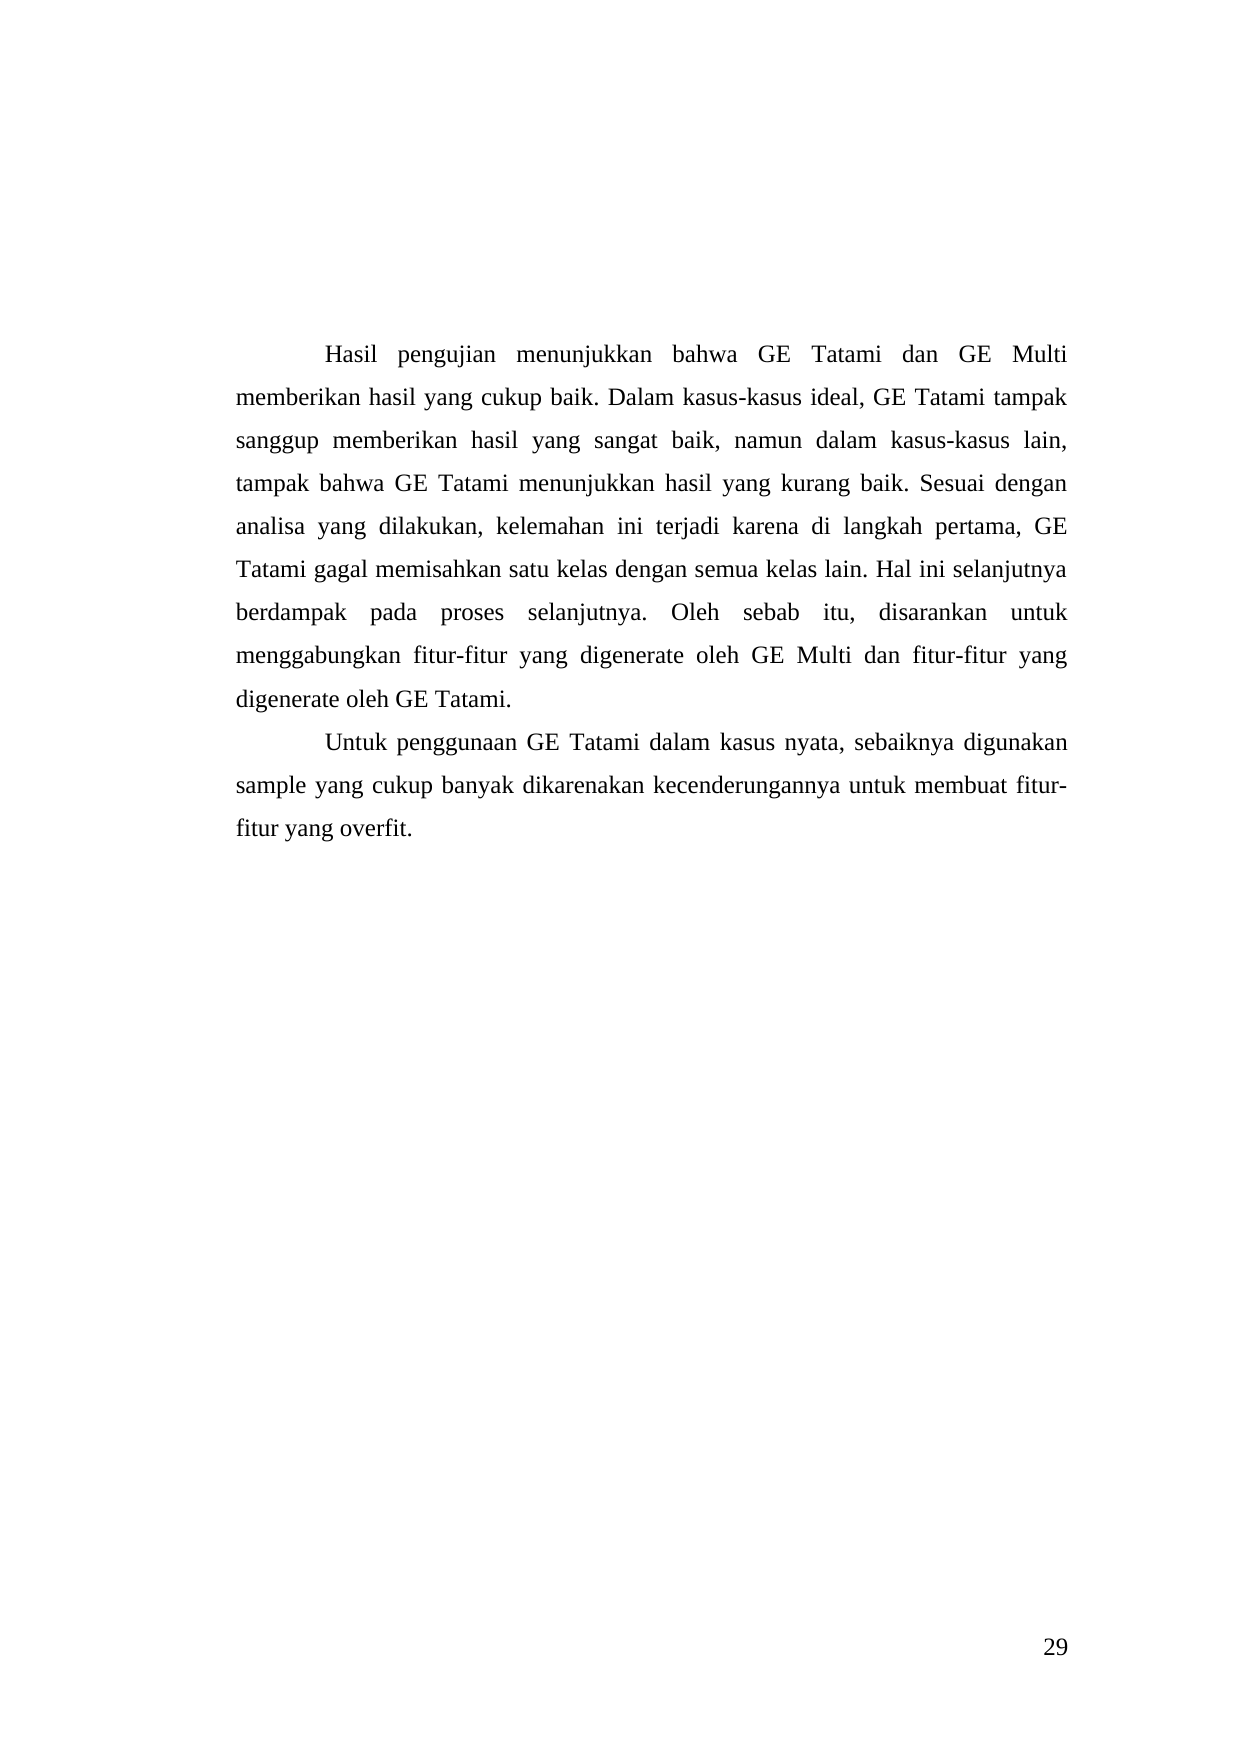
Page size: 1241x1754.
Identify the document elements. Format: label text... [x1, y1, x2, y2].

text Hasil pengujian menunjukkan bahwa GE Tatami dan GE Multi memberikan hasil yang cukup baik. Dalam kasus-kasus ideal, GE Tatami tampak sanggup memberikan hasil yang sangat baik, namun dalam kasus-kasus lain, tampak bahwa GE Tatami menunjukkan hasil yang kurang baik. Sesuai dengan analisa yang dilakukan, kelemahan ini terjadi karena di langkah pertama, GE Tatami gagal memisahkan satu kelas dengan semua kelas lain. Hal ini selanjutnya berdampak pada proses selanjutnya. Oleh sebab itu, disarankan untuk menggabungkan fitur-fitur yang digenerate oleh GE Multi dan fitur-fitur yang digenerate oleh GE Tatami. [236, 339, 1068, 712]
text Untuk penggunaan GE Tatami dalam kasus nyata, sebaiknya digunakan sample yang cukup banyak dikarenakan kecenderungannya untuk membuat fitur-fitur yang overfit. [236, 727, 1068, 842]
